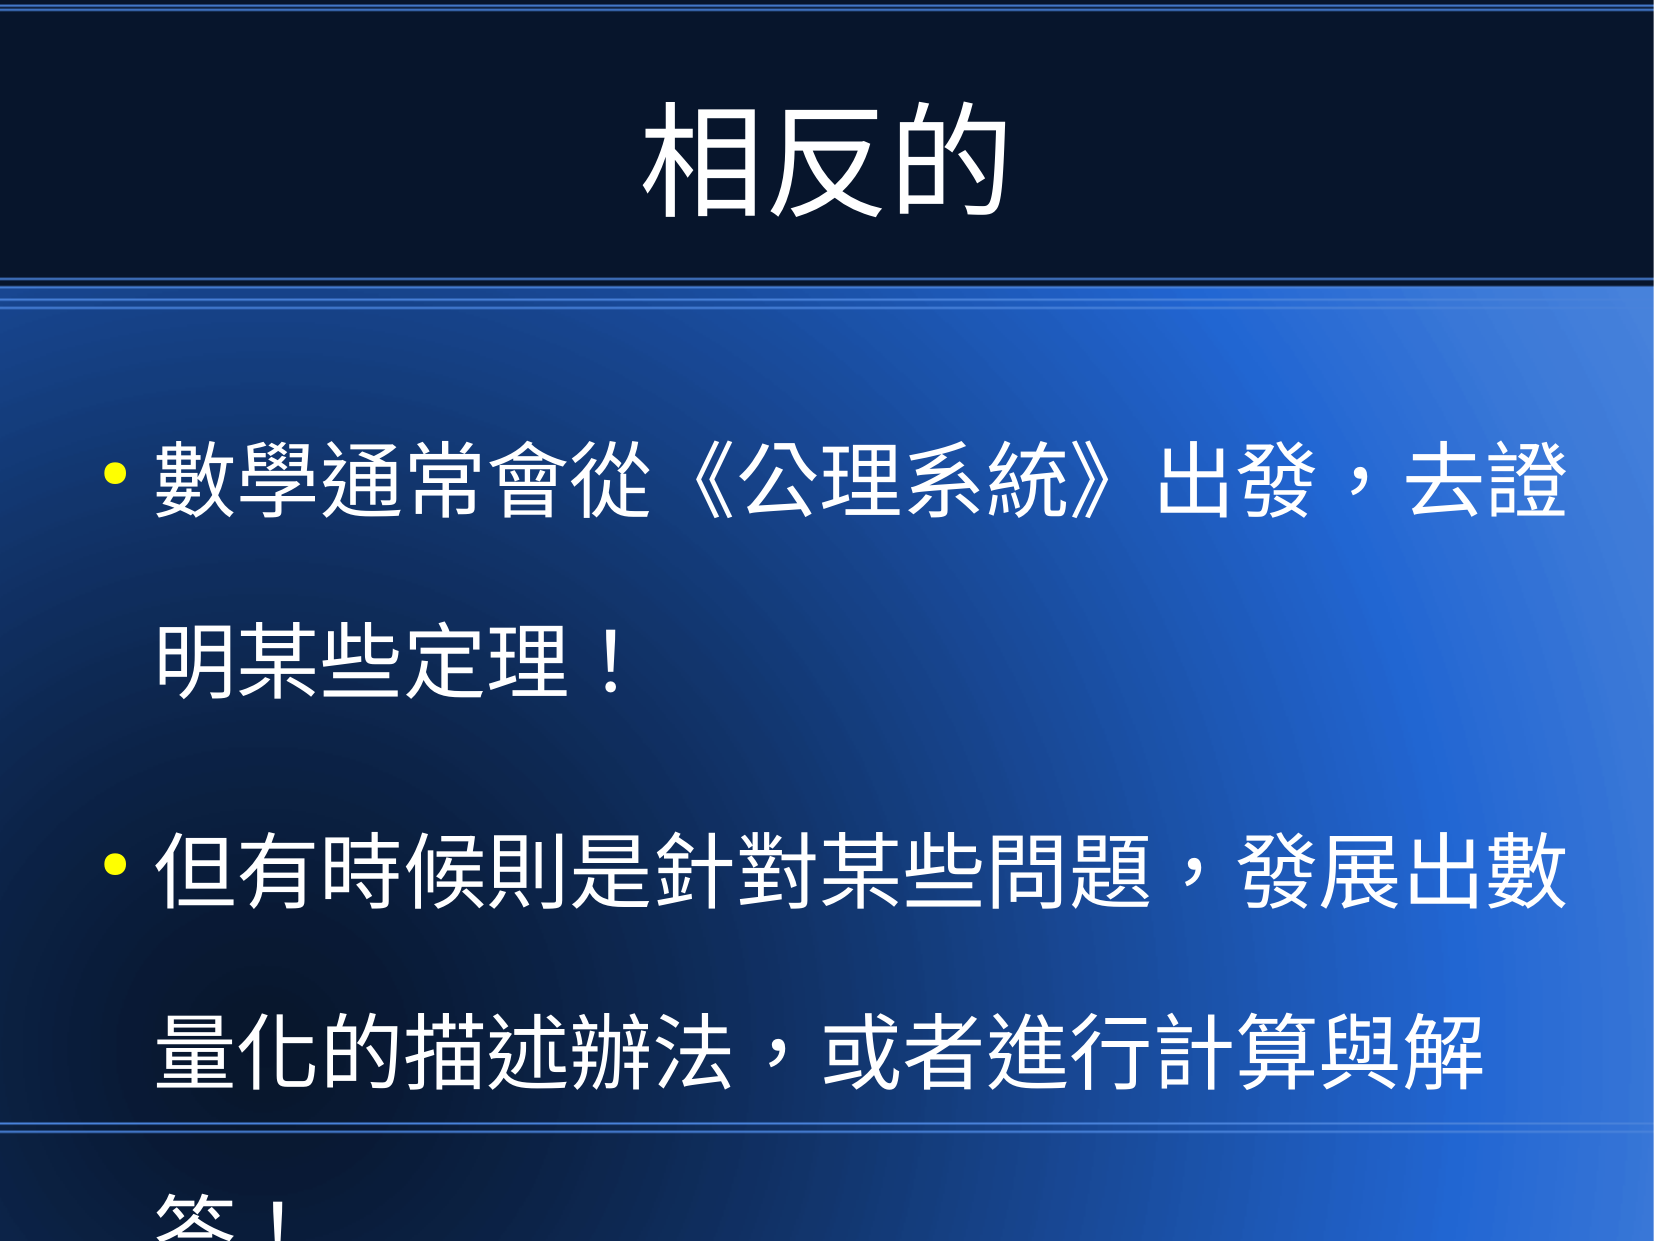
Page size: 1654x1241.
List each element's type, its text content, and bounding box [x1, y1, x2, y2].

title 相反的 [82, 49, 1571, 257]
list 數學通常會從《公理系統》出發，去證明某些定理！ 但有時候則是針對某些問題，發展出數量化的描述辦法，或者進行計算與解答！ [82, 355, 1571, 1241]
picture [0, 0, 1654, 1241]
